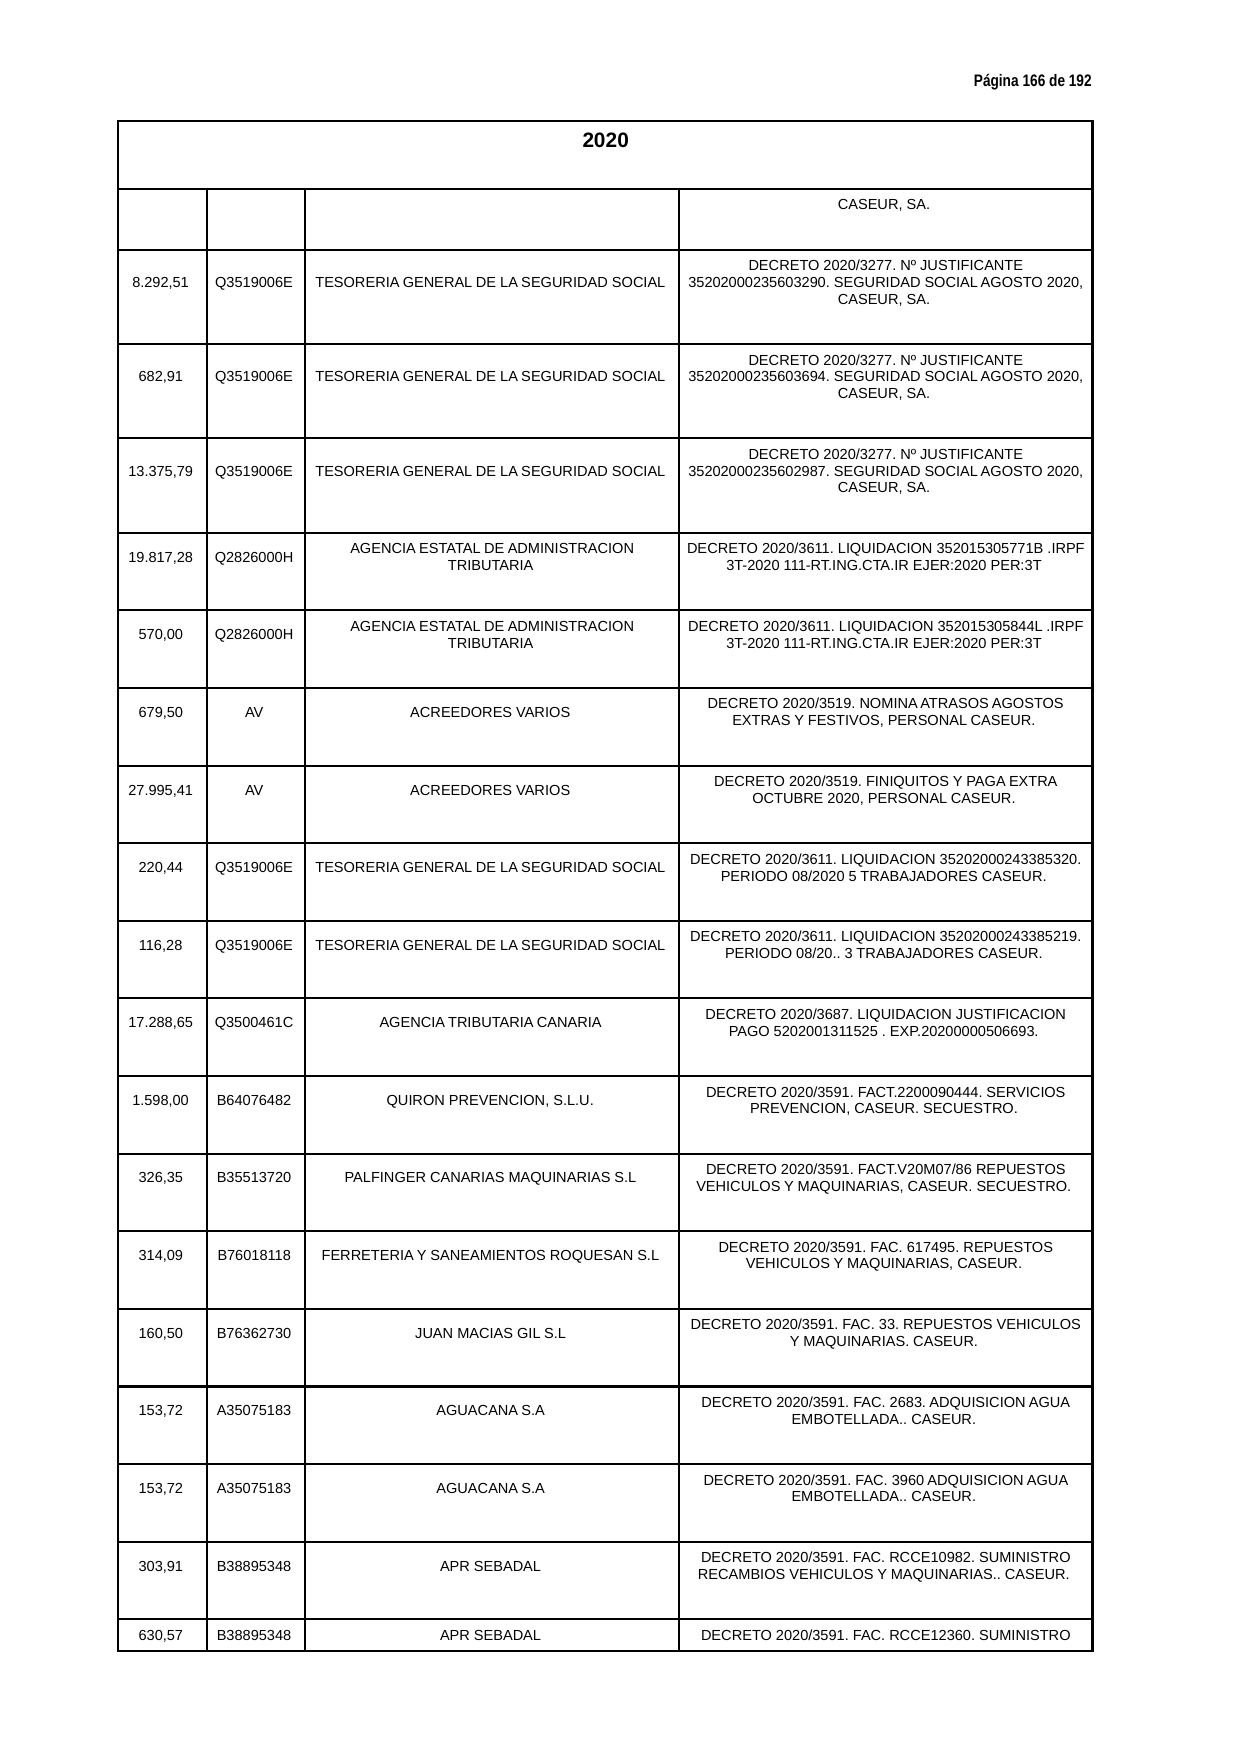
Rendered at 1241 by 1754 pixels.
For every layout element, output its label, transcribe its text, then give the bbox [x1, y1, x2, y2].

table_cell Q2826000H [208, 611, 304, 687]
table_cell FERRETERIA Y SANEAMIENTOS ROQUESAN S.L [306, 1232, 678, 1308]
table_cell 630,57 [119, 1620, 206, 1649]
table_cell DECRETO 2020/3591. FACT.2200090444. SERVICIOS PREVENCION, CASEUR. SECUESTRO. [680, 1077, 1091, 1152]
table_cell DECRETO 2020/3519. NOMINA ATRASOS AGOSTOS EXTRAS Y FESTIVOS, PERSONAL CASEUR. [680, 689, 1091, 764]
table_cell 570,00 [119, 611, 206, 687]
table_cell AGENCIA ESTATAL DE ADMINISTRACION TRIBUTARIA [306, 611, 678, 687]
table_cell DECRETO 2020/3591. FAC. 33. REPUESTOS VEHICULOS Y MAQUINARIAS. CASEUR. [680, 1310, 1091, 1385]
table_cell 13.375,79 [119, 439, 206, 532]
table_cell 303,91 [119, 1543, 206, 1618]
table_cell TESORERIA GENERAL DE LA SEGURIDAD SOCIAL [306, 251, 678, 343]
table_cell 679,50 [119, 689, 206, 764]
table_cell 314,09 [119, 1232, 206, 1308]
table_cell Q3519006E [208, 922, 304, 997]
table_cell DECRETO 2020/3611. LIQUIDACION 35202000243385219. PERIODO 08/20.. 3 TRABAJADORES CASEUR. [680, 922, 1091, 997]
table_cell B38895348 [208, 1620, 304, 1649]
table_cell TESORERIA GENERAL DE LA SEGURIDAD SOCIAL [306, 345, 678, 437]
table_cell TESORERIA GENERAL DE LA SEGURIDAD SOCIAL [306, 844, 678, 920]
table_cell DECRETO 2020/3611. LIQUIDACION 352015305771B .IRPF 3T-2020 111-RT.ING.CTA.IR EJER:2020 PER:3T [680, 534, 1091, 609]
table_cell AGENCIA ESTATAL DE ADMINISTRACION TRIBUTARIA [306, 534, 678, 609]
table_cell DECRETO 2020/3611. LIQUIDACION 35202000243385320. PERIODO 08/2020 5 TRABAJADORES CASEUR. [680, 844, 1091, 920]
table_cell Q3500461C [208, 999, 304, 1075]
table_cell Q3519006E [208, 345, 304, 437]
table_cell APR SEBADAL [306, 1620, 678, 1649]
table_cell DECRETO 2020/3277. Nº JUSTIFICANTE 35202000235603290. SEGURIDAD SOCIAL AGOSTO 2020, CASEUR, SA. [680, 251, 1091, 343]
table_cell [306, 190, 678, 248]
table_cell TESORERIA GENERAL DE LA SEGURIDAD SOCIAL [306, 439, 678, 532]
table_cell 160,50 [119, 1310, 206, 1385]
table_cell AGENCIA TRIBUTARIA CANARIA [306, 999, 678, 1075]
table_cell AV [208, 689, 304, 764]
table_cell APR SEBADAL [306, 1543, 678, 1618]
table_cell JUAN MACIAS GIL S.L [306, 1310, 678, 1385]
table_cell ACREEDORES VARIOS [306, 767, 678, 842]
table_cell DECRETO 2020/3277. Nº JUSTIFICANTE 35202000235602987. SEGURIDAD SOCIAL AGOSTO 2020, CASEUR, SA. [680, 439, 1091, 532]
table_cell 17.288,65 [119, 999, 206, 1075]
table_cell 8.292,51 [119, 251, 206, 343]
table_cell AGUACANA S.A [306, 1465, 678, 1541]
table_cell 153,72 [119, 1388, 206, 1463]
table_cell 116,28 [119, 922, 206, 997]
table_cell A35075183 [208, 1465, 304, 1541]
table_cell QUIRON PREVENCION, S.L.U. [306, 1077, 678, 1152]
table_cell Q3519006E [208, 251, 304, 343]
table_cell B76018118 [208, 1232, 304, 1308]
table_cell 1.598,00 [119, 1077, 206, 1152]
table_cell B76362730 [208, 1310, 304, 1385]
table_cell B38895348 [208, 1543, 304, 1618]
table_header 2020 [119, 122, 1091, 188]
table_cell DECRETO 2020/3687. LIQUIDACION JUSTIFICACION PAGO 5202001311525 . EXP.20200000506693. [680, 999, 1091, 1075]
table_cell 19.817,28 [119, 534, 206, 609]
table_cell B64076482 [208, 1077, 304, 1152]
table_cell DECRETO 2020/3591. FAC. 2683. ADQUISICION AGUA EMBOTELLADA.. CASEUR. [680, 1388, 1091, 1463]
table_cell ACREEDORES VARIOS [306, 689, 678, 764]
table_cell DECRETO 2020/3611. LIQUIDACION 352015305844L .IRPF 3T-2020 111-RT.ING.CTA.IR EJER:2020 PER:3T [680, 611, 1091, 687]
table_cell Q2826000H [208, 534, 304, 609]
table_cell 27.995,41 [119, 767, 206, 842]
table_cell 326,35 [119, 1155, 206, 1230]
table_cell 220,44 [119, 844, 206, 920]
table_cell DECRETO 2020/3591. FAC. RCCE10982. SUMINISTRO RECAMBIOS VEHICULOS Y MAQUINARIAS.. CASEUR. [680, 1543, 1091, 1618]
table_cell B35513720 [208, 1155, 304, 1230]
table_cell DECRETO 2020/3277. Nº JUSTIFICANTE 35202000235603694. SEGURIDAD SOCIAL AGOSTO 2020, CASEUR, SA. [680, 345, 1091, 437]
table_cell 682,91 [119, 345, 206, 437]
table_cell AGUACANA S.A [306, 1388, 678, 1463]
table_cell AV [208, 767, 304, 842]
table_cell DECRETO 2020/3591. FACT.V20M07/86 REPUESTOS VEHICULOS Y MAQUINARIAS, CASEUR. SECUESTRO. [680, 1155, 1091, 1230]
table_cell TESORERIA GENERAL DE LA SEGURIDAD SOCIAL [306, 922, 678, 997]
table_cell [119, 190, 206, 248]
table_cell Q3519006E [208, 439, 304, 532]
table_cell DECRETO 2020/3519. FINIQUITOS Y PAGA EXTRA OCTUBRE 2020, PERSONAL CASEUR. [680, 767, 1091, 842]
table_cell DECRETO 2020/3591. FAC. RCCE12360. SUMINISTRO [680, 1620, 1091, 1649]
table_cell DECRETO 2020/3591. FAC. 3960 ADQUISICION AGUA EMBOTELLADA.. CASEUR. [680, 1465, 1091, 1541]
table_cell A35075183 [208, 1388, 304, 1463]
table_cell Q3519006E [208, 844, 304, 920]
table_cell [208, 190, 304, 248]
table_cell 153,72 [119, 1465, 206, 1541]
table_cell DECRETO 2020/3591. FAC. 617495. REPUESTOS VEHICULOS Y MAQUINARIAS, CASEUR. [680, 1232, 1091, 1308]
table_cell CASEUR, SA. [680, 190, 1091, 248]
table_cell PALFINGER CANARIAS MAQUINARIAS S.L [306, 1155, 678, 1230]
